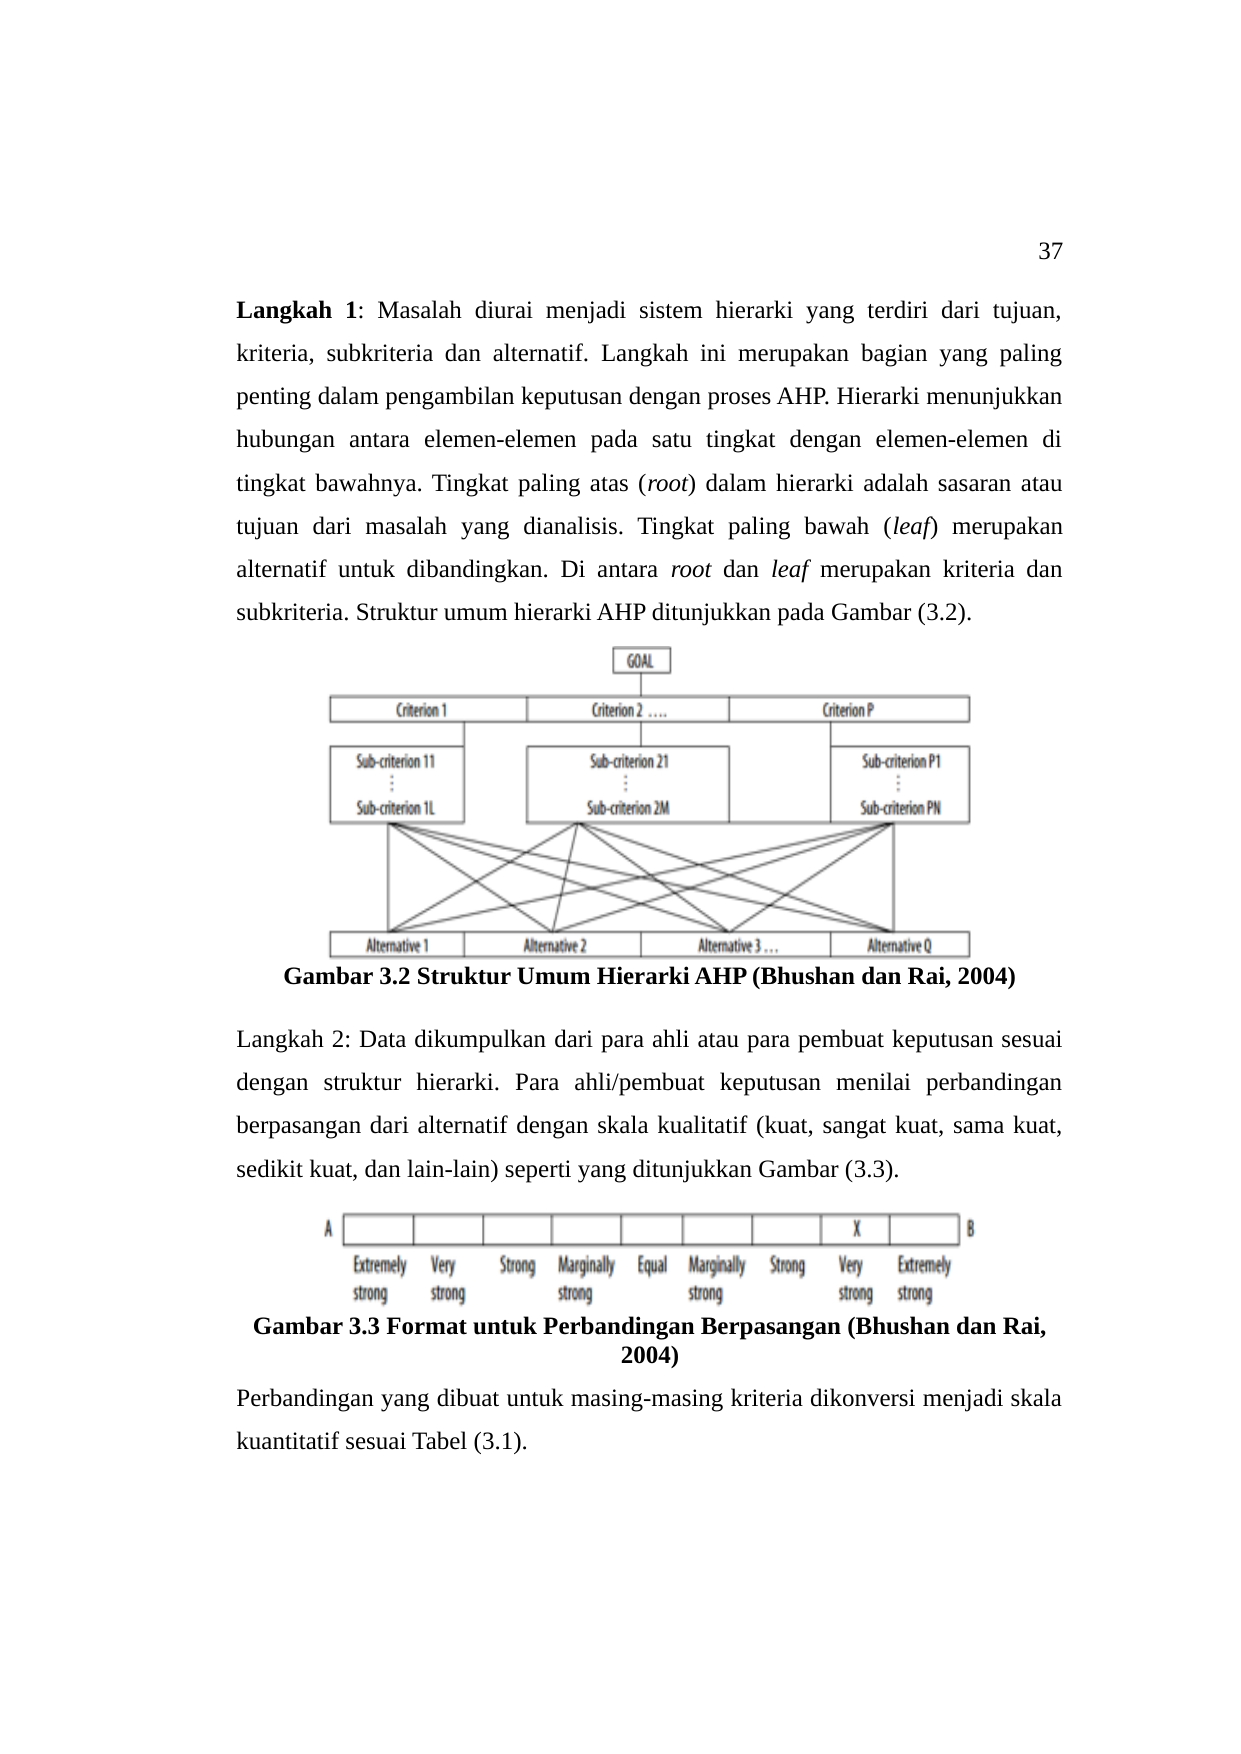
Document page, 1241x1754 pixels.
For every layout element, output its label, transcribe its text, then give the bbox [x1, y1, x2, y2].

picture [320, 1202, 979, 1312]
text Langkah 1: Masalah diurai menjadi sistem hierarki yang terdiri dari tujuan, kriteria, subkriteria dan alternatif. Langkah ini merupakan bagian yang paling penting dalam pengambilan keputusan dengan proses AHP. Hierarki menunjukkan hubungan antara elemen-elemen pada satu tingkat dengan elemen-elemen di tingkat bawahnya. Tingkat paling atas (root) dalam hierarki adalah sasaran atau tujuan dari masalah yang dianalisis. Tingkat paling bawah (leaf) merupakan alternatif untuk dibandingkan. Di antara root dan leaf merupakan kriteria dan subkriteria. Struktur umum hierarki AHP ditunjukkan pada Gambar (3.2). [236, 295, 1063, 626]
text Gambar 3.3 Format untuk Perbandingan Berpasangan (Bhushan dan Rai, 2004) [243, 1312, 1056, 1369]
picture [325, 646, 974, 962]
text Gambar 3.2 Struktur Umum Hierarki AHP (Bhushan dan Rai, 2004) [243, 962, 1056, 990]
text Perbandingan yang dibuat untuk masing-masing kriteria dikonversi menjadi skala kuantitatif sesuai Tabel (3.1). [236, 1203, 1063, 1455]
text Langkah 2: Data dikumpulkan dari para ahli atau para pembuat keputusan sesuai dengan struktur hierarki. Para ahli/pembuat keputusan menilai perbandingan berpasangan dari alternatif dengan skala kualitatif (kuat, sangat kuat, sama kuat, sedikit kuat, dan lain-lain) seperti yang ditunjukkan Gambar (3.3). [236, 962, 1063, 1182]
